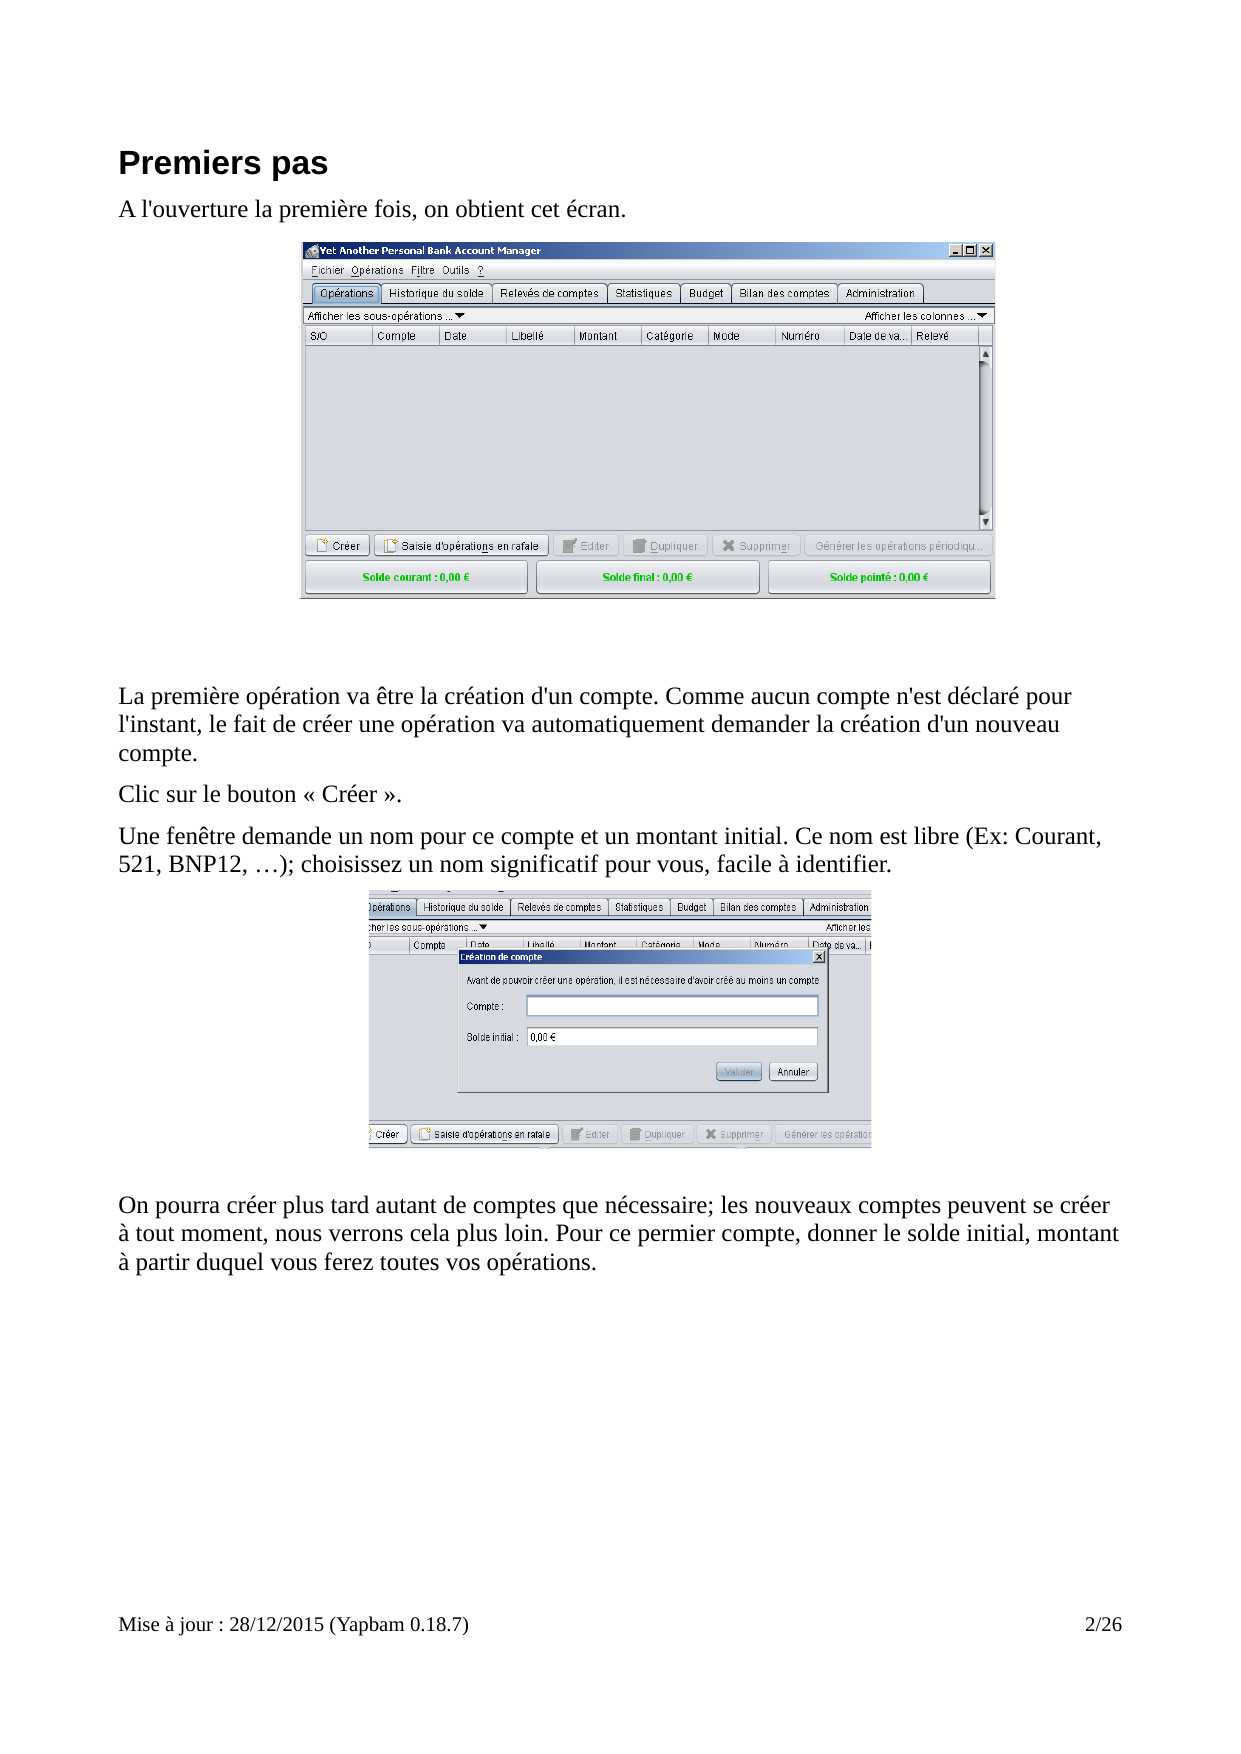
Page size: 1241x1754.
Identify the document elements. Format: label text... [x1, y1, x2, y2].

picture [299, 242, 996, 599]
subtitle Premiers pas [118, 143, 1122, 182]
text A l'ouverture la première fois, on obtient cet écran. [118, 194, 1122, 223]
text Une fenêtre demande un nom pour ce compte et un montant initial. Ce nom est libre (Ex: Courant, 521, BNP12, …); choisissez un nom significatif pour vous, facile à identifier. [118, 821, 1122, 878]
text Clic sur le bouton « Créer ». [118, 779, 1122, 808]
text On pourra créer plus tard autant de comptes que nécessaire; les nouveaux comptes peuvent se créer à tout moment, nous verrons cela plus loin. Pour ce permier compte, donner le solde initial, montant à partir duquel vous ferez toutes vos opérations. [118, 1190, 1122, 1276]
text La première opération va être la création d'un compte. Comme aucun compte n'est déclaré pour l'instant, le fait de créer une opération va automatiquement demander la création d'un nouveau compte. [118, 681, 1122, 767]
picture [368, 890, 872, 1149]
